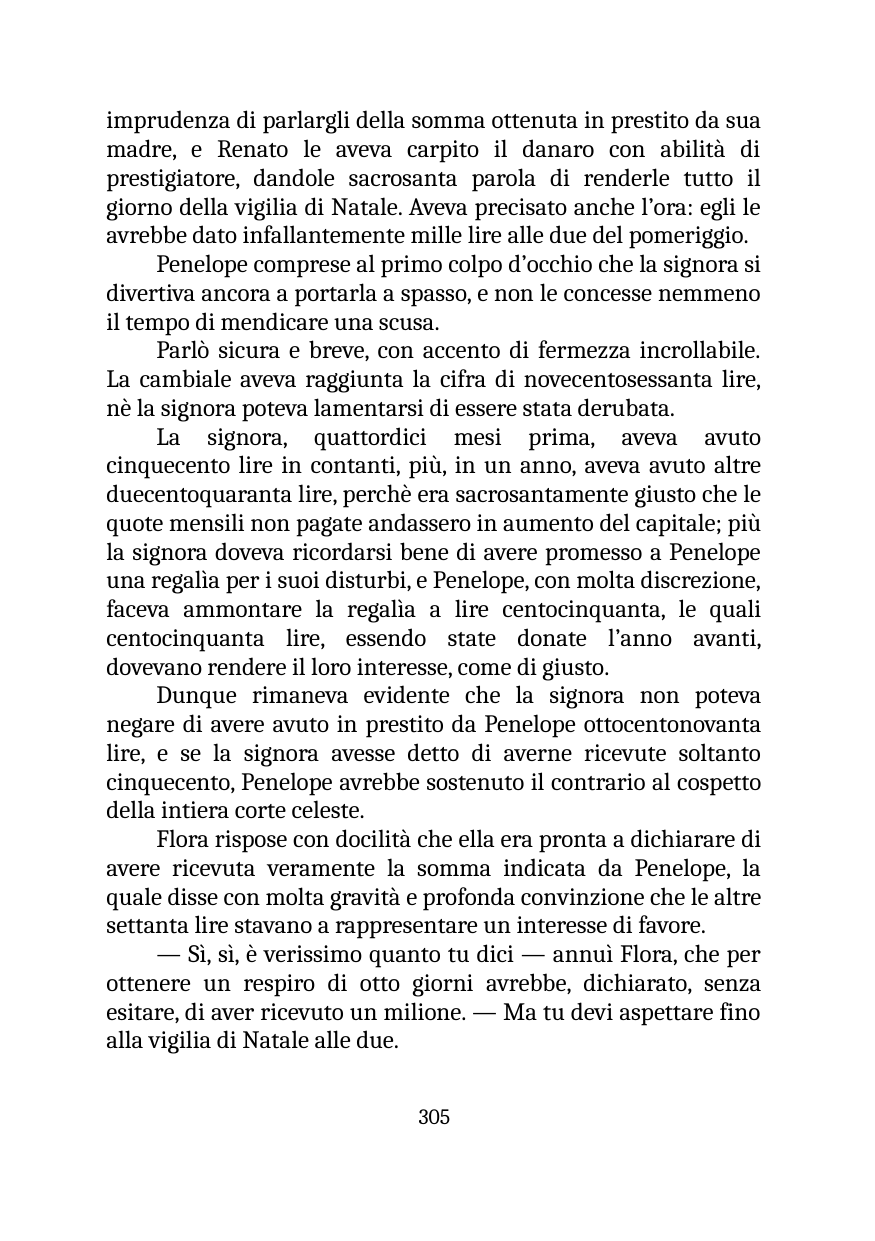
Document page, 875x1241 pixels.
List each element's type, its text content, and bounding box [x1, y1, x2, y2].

text La signora, quattordici mesi prima, aveva avuto cinquecento lire in contanti, più, in un anno, aveva avuto altre duecentoquaranta lire, perchè era sacrosantamente giusto che le quote mensili non pagate andassero in aumento del capitale; più la signora doveva ricordarsi bene di avere promesso a Penelope una regalìa per i suoi disturbi, e Penelope, con molta discrezione, faceva ammontare la regalìa a lire centocinquanta, le quali centocinquanta lire, essendo state donate l’anno avanti, dovevano rendere il loro interesse, come di giusto. [106, 422, 762, 681]
text Penelope comprese al primo colpo d’occhio che la signora si divertiva ancora a portarla a spasso, e non le concesse nemmeno il tempo di mendicare una scusa. [106, 250, 762, 336]
text — Sì, sì, è verissimo quanto tu dici — annuì Flora, che per ottenere un respiro di otto giorni avrebbe, dichiarato, senza esitare, di aver ricevuto un milione. — Ma tu devi aspettare fino alla vigilia di Natale alle due. [106, 940, 762, 1055]
text imprudenza di parlargli della somma ottenuta in prestito da sua madre, e Renato le aveva carpito il danaro con abilità di prestigiatore, dandole sacrosanta parola di renderle tutto il giorno della vigilia di Natale. Aveva precisato anche l’ora: egli le avrebbe dato infallantemente mille lire alle due del pomeriggio. [106, 106, 762, 250]
text Flora rispose con docilità che ella era pronta a dichiarare di avere ricevuta veramente la somma indicata da Penelope, la quale disse con molta gravità e profonda convinzione che le altre settanta lire stavano a rappresentare un interesse di favore. [106, 825, 762, 940]
text Dunque rimaneva evidente che la signora non poteva negare di avere avuto in prestito da Penelope ottocentonovanta lire, e se la signora avesse detto di averne ricevute soltanto cinquecento, Penelope avrebbe sostenuto il contrario al cospetto della intiera corte celeste. [106, 681, 762, 825]
text Parlò sicura e breve, con accento di fermezza incrollabile. La cambiale aveva raggiunta la cifra di novecentosessanta lire, nè la signora poteva lamentarsi di essere stata derubata. [106, 336, 762, 422]
